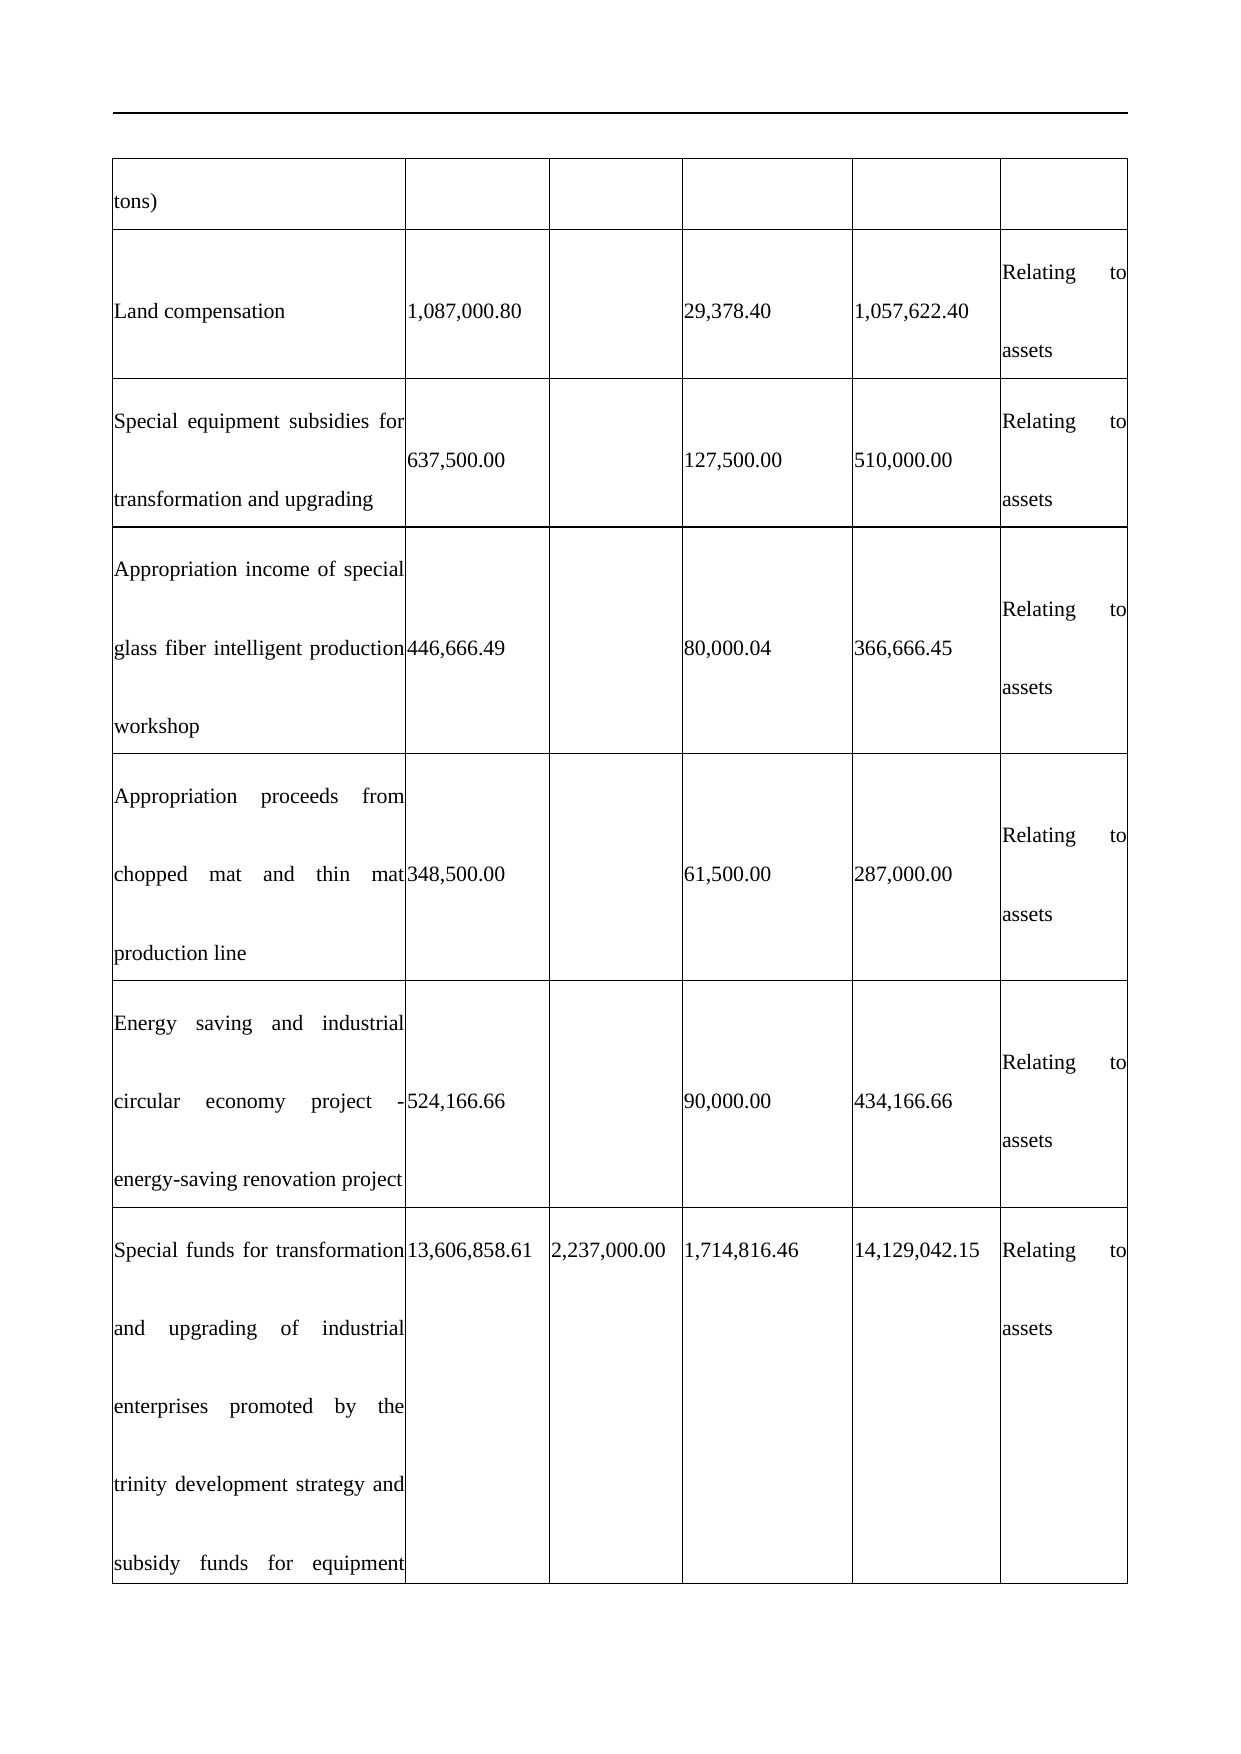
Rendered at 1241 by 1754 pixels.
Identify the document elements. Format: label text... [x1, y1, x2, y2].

table_cell 127,500.00 [683, 379, 852, 526]
table_cell Relating to assets [1001, 230, 1127, 378]
table_cell 90,000.00 [683, 981, 852, 1207]
table_cell Special equipment subsidies for transformation and upgrading [113, 379, 405, 526]
table_cell Relating to assets [1001, 981, 1127, 1207]
table_cell 13,606,858.61 [406, 1208, 549, 1583]
table_cell Special funds for transformation and upgrading of industrial enterprises promoted by the trinity development strategy and subsidy funds for equipment [113, 1208, 405, 1583]
table_cell Energy saving and industrial circular economy project - energy-saving renovation project [113, 981, 405, 1207]
table_cell 434,166.66 [853, 981, 1000, 1207]
table_cell Relating to assets [1001, 754, 1127, 980]
table_cell 1,714,816.46 [683, 1208, 852, 1583]
table_cell [406, 159, 549, 229]
table_cell [1001, 159, 1127, 229]
table_cell Appropriation proceeds from chopped mat and thin mat production line [113, 754, 405, 980]
table_cell [550, 379, 682, 526]
table_cell tons) [113, 159, 405, 229]
table_cell 637,500.00 [406, 379, 549, 526]
table_cell Relating to assets [1001, 528, 1127, 753]
table_cell [550, 981, 682, 1207]
table_cell 524,166.66 [406, 981, 549, 1207]
table_cell [550, 159, 682, 229]
table_cell [550, 754, 682, 980]
table_cell Appropriation income of special glass fiber intelligent production workshop [113, 528, 405, 753]
table_cell 29,378.40 [683, 230, 852, 378]
table_cell 510,000.00 [853, 379, 1000, 526]
table_cell Relating to assets [1001, 379, 1127, 526]
table_cell [550, 528, 682, 753]
table_cell 1,057,622.40 [853, 230, 1000, 378]
table_cell 366,666.45 [853, 528, 1000, 753]
table_cell 2,237,000.00 [550, 1208, 682, 1583]
table_cell 446,666.49 [406, 528, 549, 753]
table_cell 287,000.00 [853, 754, 1000, 980]
table_cell 61,500.00 [683, 754, 852, 980]
table_cell 348,500.00 [406, 754, 549, 980]
table_cell [853, 159, 1000, 229]
table_cell [683, 159, 852, 229]
table_cell Land compensation [113, 230, 405, 378]
table_cell [550, 230, 682, 378]
table_cell 1,087,000.80 [406, 230, 549, 378]
table_cell 80,000.04 [683, 528, 852, 753]
table_cell 14,129,042.15 [853, 1208, 1000, 1583]
table_cell Relating to assets [1001, 1208, 1127, 1583]
